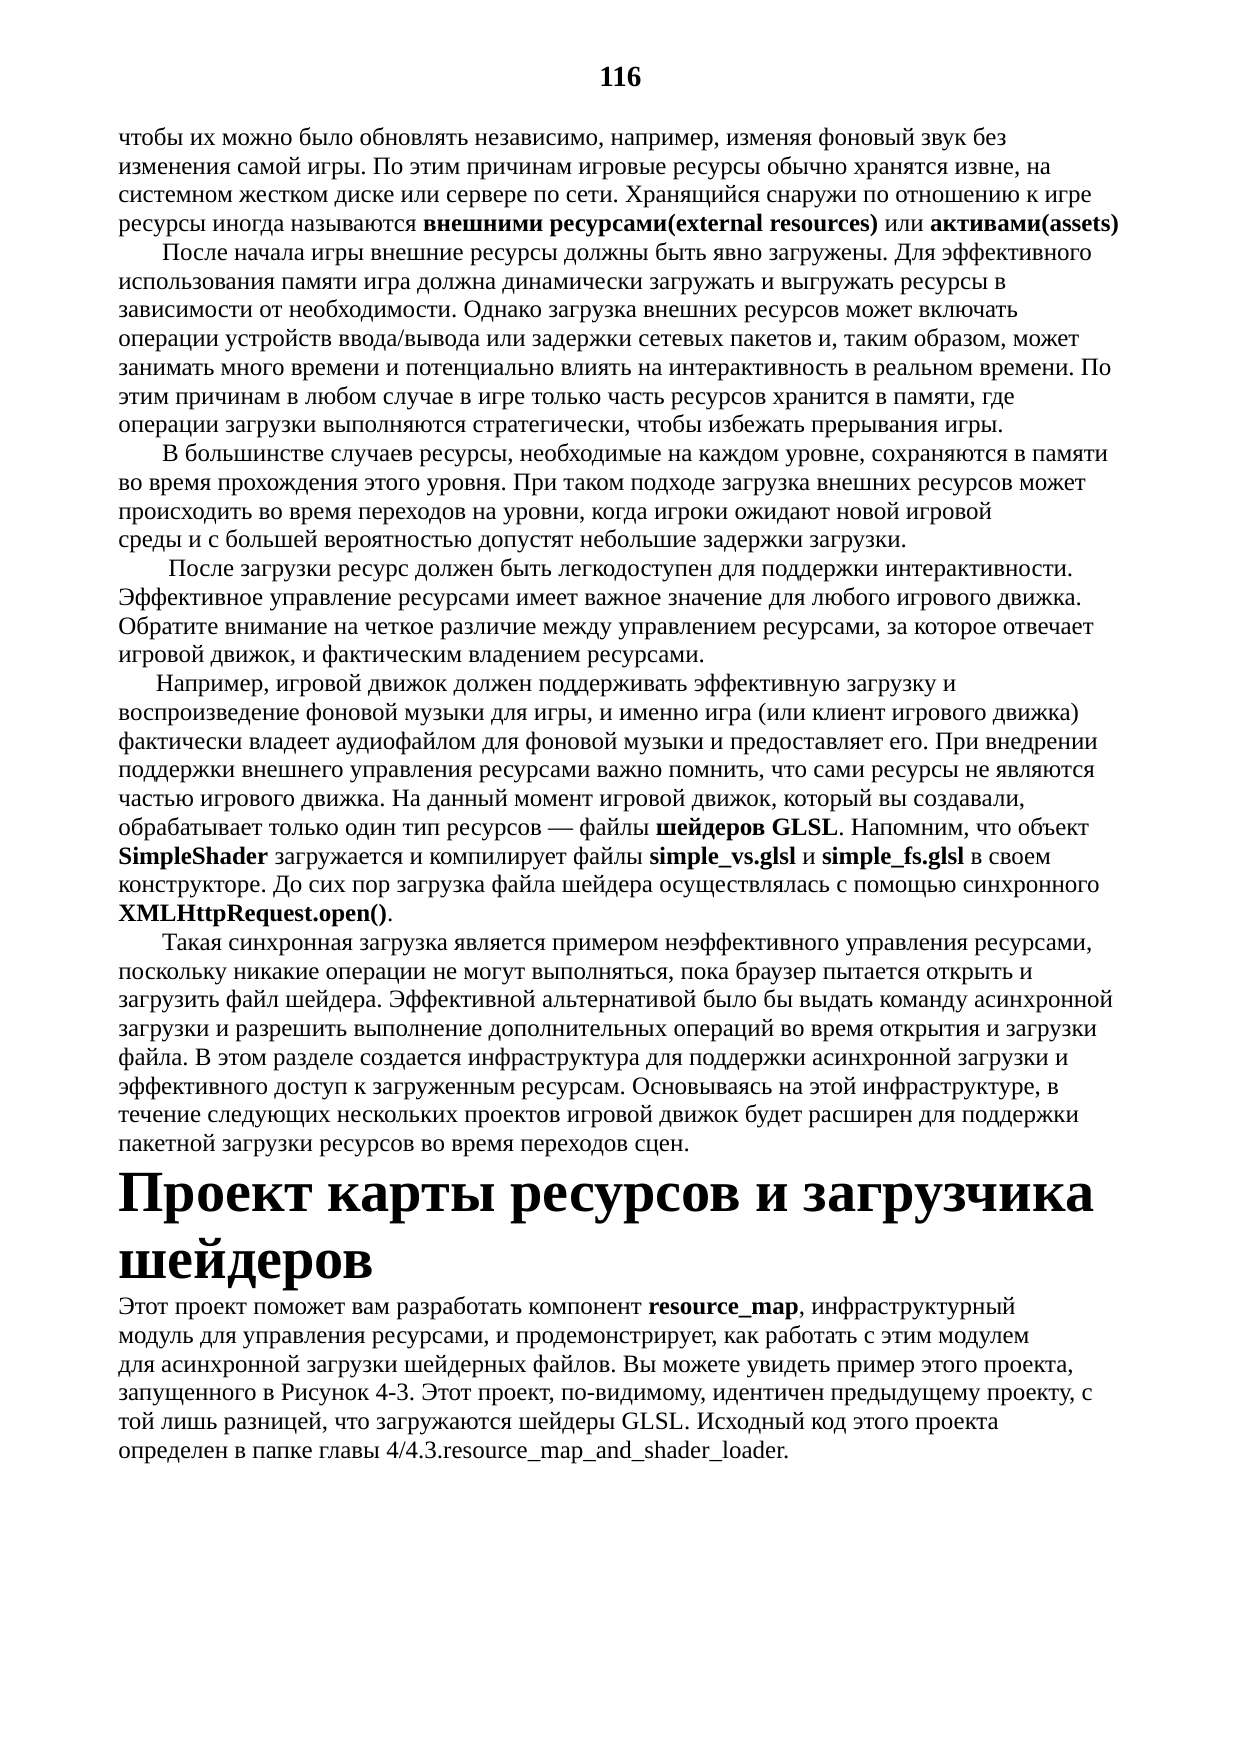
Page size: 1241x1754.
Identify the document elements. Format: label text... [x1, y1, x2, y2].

text Обратите внимание на четкое различие между управлением ресурсами, за которое отвечает игровой движок, и фактическим владением ресурсами. [118, 611, 1122, 668]
text После загрузки ресурс должен быть легкодоступен для поддержки интерактивности. [118, 553, 1122, 582]
text поддержки внешнего управления ресурсами важно помнить, что сами ресурсы не являются частью игрового движка. На данный момент игровой движок, который вы создавали, обрабатывает только один тип ресурсов — файлы шейдеров GLSL. Напомним, что объект SimpleShader загружается и компилирует файлы simple_vs.glsl и simple_fs.glsl в своем конструкторе. До сих пор загрузка файла шейдера осуществлялась с помощью синхронного XMLHttpRequest.open(). [118, 754, 1122, 927]
text После начала игры внешние ресурсы должны быть явно загружены. Для эффективного [118, 237, 1122, 266]
text В большинстве случаев ресурсы, необходимые на каждом уровне, сохраняются в памяти во время прохождения этого уровня. При таком подходе загрузка внешних ресурсов может происходить во время переходов на уровни, когда игроки ожидают новой игровой [118, 438, 1122, 524]
text Например, игровой движок должен поддерживать эффективную загрузку и воспроизведение фоновой музыки для игры, и именно игра (или клиент игрового движка) [118, 668, 1122, 726]
text чтобы их можно было обновлять независимо, например, изменяя фоновый звук без изменения самой игры. По этим причинам игровые ресурсы обычно хранятся извне, на системном жестком диске или сервере по сети. Хранящийся снаружи по отношению к игре ресурсы иногда называются внешними ресурсами(external resources) или активами(assets) [118, 122, 1122, 237]
text Такая синхронная загрузка является примером неэффективного управления ресурсами, поскольку никакие операции не могут выполняться, пока браузер пытается открыть и загрузить файл шейдера. Эффективной альтернативой было бы выдать команду асинхронной загрузки и разрешить выполнение дополнительных операций во время открытия и загрузки файла. В этом разделе создается инфраструктура для поддержки асинхронной загрузки и эффективного доступ к загруженным ресурсам. Основываясь на этой инфраструктуре, в течение следующих нескольких проектов игровой движок будет расширен для поддержки пакетной загрузки ресурсов во время переходов сцен. [118, 927, 1122, 1157]
text использования памяти игра должна динамически загружать и выгружать ресурсы в зависимости от необходимости. Однако загрузка внешних ресурсов может включать операции устройств ввода/вывода или задержки сетевых пакетов и, таким образом, может занимать много времени и потенциально влиять на интерактивность в реальном времени. По этим причинам в любом случае в игре только часть ресурсов хранится в памяти, где операции загрузки выполняются стратегически, чтобы избежать прерывания игры. [118, 266, 1122, 438]
text Этот проект поможет вам разработать компонент resource_map, инфраструктурный [118, 1291, 1122, 1320]
text для асинхронной загрузки шейдерных файлов. Вы можете увидеть пример этого проекта, запущенного в Рисунок 4-3. Этот проект, по-видимому, идентичен предыдущему проекту, с той лишь разницей, что загружаются шейдеры GLSL. Исходный код этого проекта [118, 1349, 1122, 1435]
text Проект карты ресурсов и загрузчика шейдеров [118, 1157, 1122, 1291]
text среды и с большей вероятностью допустят небольшие задержки загрузки. [118, 524, 1122, 553]
text Эффективное управление ресурсами имеет важное значение для любого игрового движка. [118, 582, 1122, 611]
text определен в папке главы 4/4.3.resource_map_and_shader_loader. [118, 1435, 1122, 1464]
text модуль для управления ресурсами, и продемонстрирует, как работать с этим модулем [118, 1320, 1122, 1349]
text фактически владеет аудиофайлом для фоновой музыки и предоставляет его. При внедрении [118, 726, 1122, 754]
